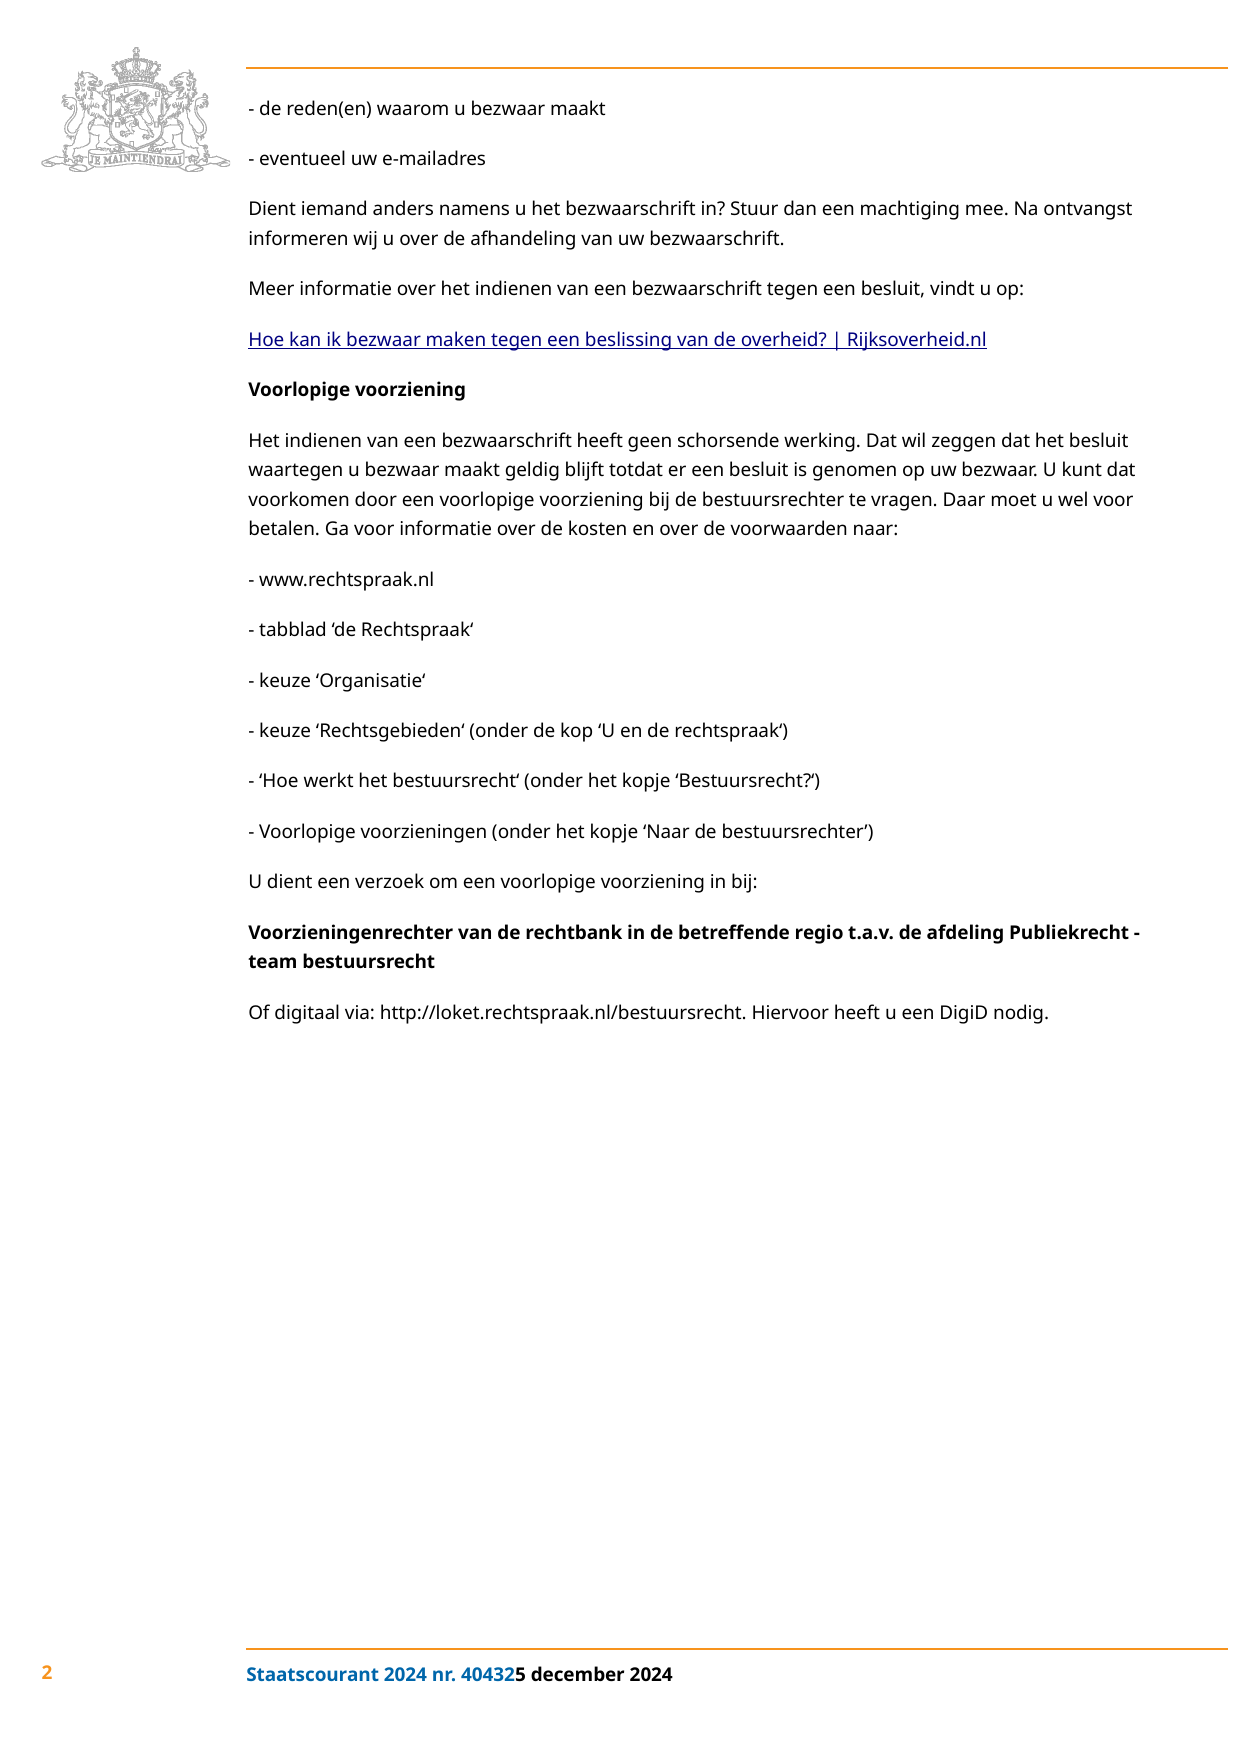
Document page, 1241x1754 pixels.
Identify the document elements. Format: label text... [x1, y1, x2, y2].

text Voorzieningenrechter van de rechtbank in de betreffende regio t.a.v. de afdeling Publiekrecht - team bestuursrecht [248, 919, 1152, 974]
text - ‘Hoe werkt het bestuursrecht‘ (onder het kopje ‘Bestuursrecht?‘) [248, 768, 1152, 793]
text Meer informatie over het indienen van een bezwaarschrift tegen een besluit, vindt u op: [248, 276, 1152, 301]
text Of digitaal via: http://loket.rechtspraak.nl/bestuursrecht. Hiervoor heeft u een DigiD nodig. [248, 999, 1152, 1025]
text - keuze ‘Rechtsgebieden‘ (onder de kop ‘U en de rechtspraak‘) [248, 717, 1152, 743]
text U dient een verzoek om een voorlopige voorziening in bij: [248, 868, 1152, 894]
text - keuze ‘Organisatie‘ [248, 667, 1152, 693]
text - www.rechtspraak.nl [248, 566, 1152, 592]
text Dient iemand anders namens u het bezwaarschrift in? Stuur dan een machtiging mee. Na ontvangst informeren wij u over de afhandeling van uw bezwaarschrift. [248, 196, 1152, 251]
text - eventueel uw e-mailadres [248, 145, 1152, 171]
picture [41, 47, 231, 172]
text Hoe kan ik bezwaar maken tegen een beslissing van de overheid? | Rijksoverheid.nl [248, 326, 1152, 352]
text - tabblad ‘de Rechtspraak‘ [248, 616, 1152, 642]
text Voorlopige voorziening [248, 376, 1152, 402]
text - Voorlopige voorzieningen (onder het kopje ‘Naar de bestuursrechter’) [248, 818, 1152, 844]
text Het indienen van een bezwaarschrift heeft geen schorsende werking. Dat wil zeggen dat het besluit waartegen u bezwaar maakt geldig blijft totdat er een besluit is genomen op uw bezwaar. U kunt dat voorkomen door een voorlopige voorziening bij de bestuursrechter te vragen. Daar moet u wel voor betalen. Ga voor informatie over de kosten en over de voorwaarden naar: [248, 427, 1152, 541]
text - de reden(en) waarom u bezwaar maakt [248, 95, 1152, 121]
